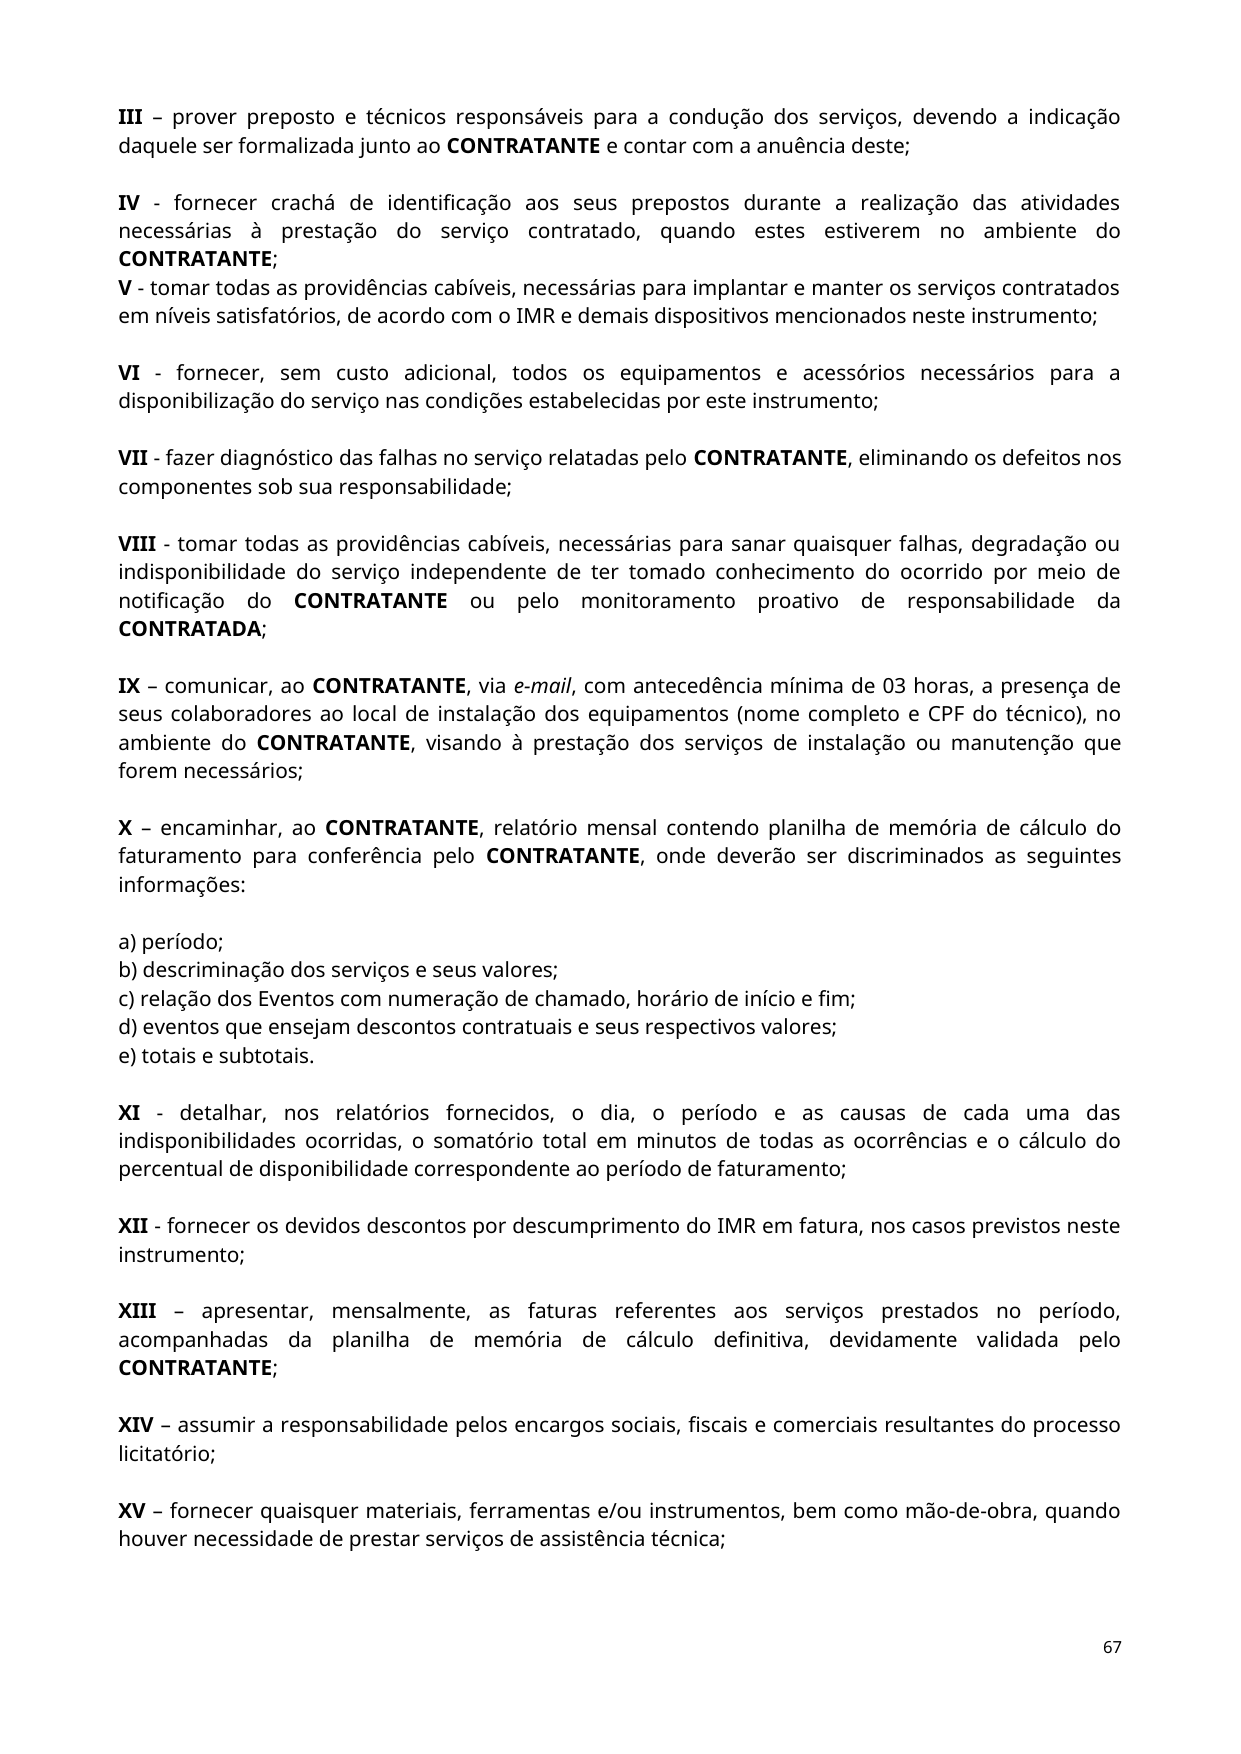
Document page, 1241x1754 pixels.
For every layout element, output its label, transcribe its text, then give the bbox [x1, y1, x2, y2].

text XIII – apresentar, mensalmente, as faturas referentes aos serviços prestados no período, acompanhadas da planilha de memória de cálculo definitiva, devidamente validada pelo CONTRATANTE; [118, 1297, 1122, 1382]
text V - tomar todas as providências cabíveis, necessárias para implantar e manter os serviços contratados em níveis satisfatórios, de acordo com o IMR e demais dispositivos mencionados neste instrumento; [118, 273, 1122, 330]
text d) eventos que ensejam descontos contratuais e seus respectivos valores; [118, 1012, 1122, 1041]
text b) descriminação dos serviços e seus valores; [118, 955, 1122, 984]
text III – prover preposto e técnicos responsáveis para a condução dos serviços, devendo a indicação daquele ser formalizada junto ao CONTRATANTE e contar com a anuência deste; [118, 102, 1122, 159]
text X – encaminhar, ao CONTRATANTE, relatório mensal contendo planilha de memória de cálculo do faturamento para conferência pelo CONTRATANTE, onde deverão ser discriminados as seguintes informações: [118, 813, 1122, 898]
text c) relação dos Eventos com numeração de chamado, horário de início e fim; [118, 984, 1122, 1012]
text XII - fornecer os devidos descontos por descumprimento do IMR em fatura, nos casos previstos neste instrumento; [118, 1211, 1122, 1268]
text XIV – assumir a responsabilidade pelos encargos sociais, fiscais e comerciais resultantes do processo licitatório; [118, 1410, 1122, 1467]
text IV - fornecer crachá de identificação aos seus prepostos durante a realização das atividades necessárias à prestação do serviço contratado, quando estes estiverem no ambiente do CONTRATANTE; [118, 188, 1122, 273]
text IX – comunicar, ao CONTRATANTE, via e-mail, com antecedência mínima de 03 horas, a presença de seus colaboradores ao local de instalação dos equipamentos (nome completo e CPF do técnico), no ambiente do CONTRATANTE, visando à prestação dos serviços de instalação ou manutenção que forem necessários; [118, 671, 1122, 785]
text VIII - tomar todas as providências cabíveis, necessárias para sanar quaisquer falhas, degradação ou indisponibilidade do serviço independente de ter tomado conhecimento do ocorrido por meio de notificação do CONTRATANTE ou pelo monitoramento proativo de responsabilidade da CONTRATADA; [118, 529, 1122, 643]
text e) totais e subtotais. [118, 1041, 1122, 1069]
text XI - detalhar, nos relatórios fornecidos, o dia, o período e as causas de cada uma das indisponibilidades ocorridas, o somatório total em minutos de todas as ocorrências e o cálculo do percentual de disponibilidade correspondente ao período de faturamento; [118, 1098, 1122, 1183]
text XV – fornecer quaisquer materiais, ferramentas e/ou instrumentos, bem como mão-de-obra, quando houver necessidade de prestar serviços de assistência técnica; [118, 1496, 1122, 1553]
text a) período; [118, 927, 1122, 955]
text VII - fazer diagnóstico das falhas no serviço relatadas pelo CONTRATANTE, eliminando os defeitos nos componentes sob sua responsabilidade; [118, 443, 1122, 500]
text VI - fornecer, sem custo adicional, todos os equipamentos e acessórios necessários para a disponibilização do serviço nas condições estabelecidas por este instrumento; [118, 358, 1122, 415]
